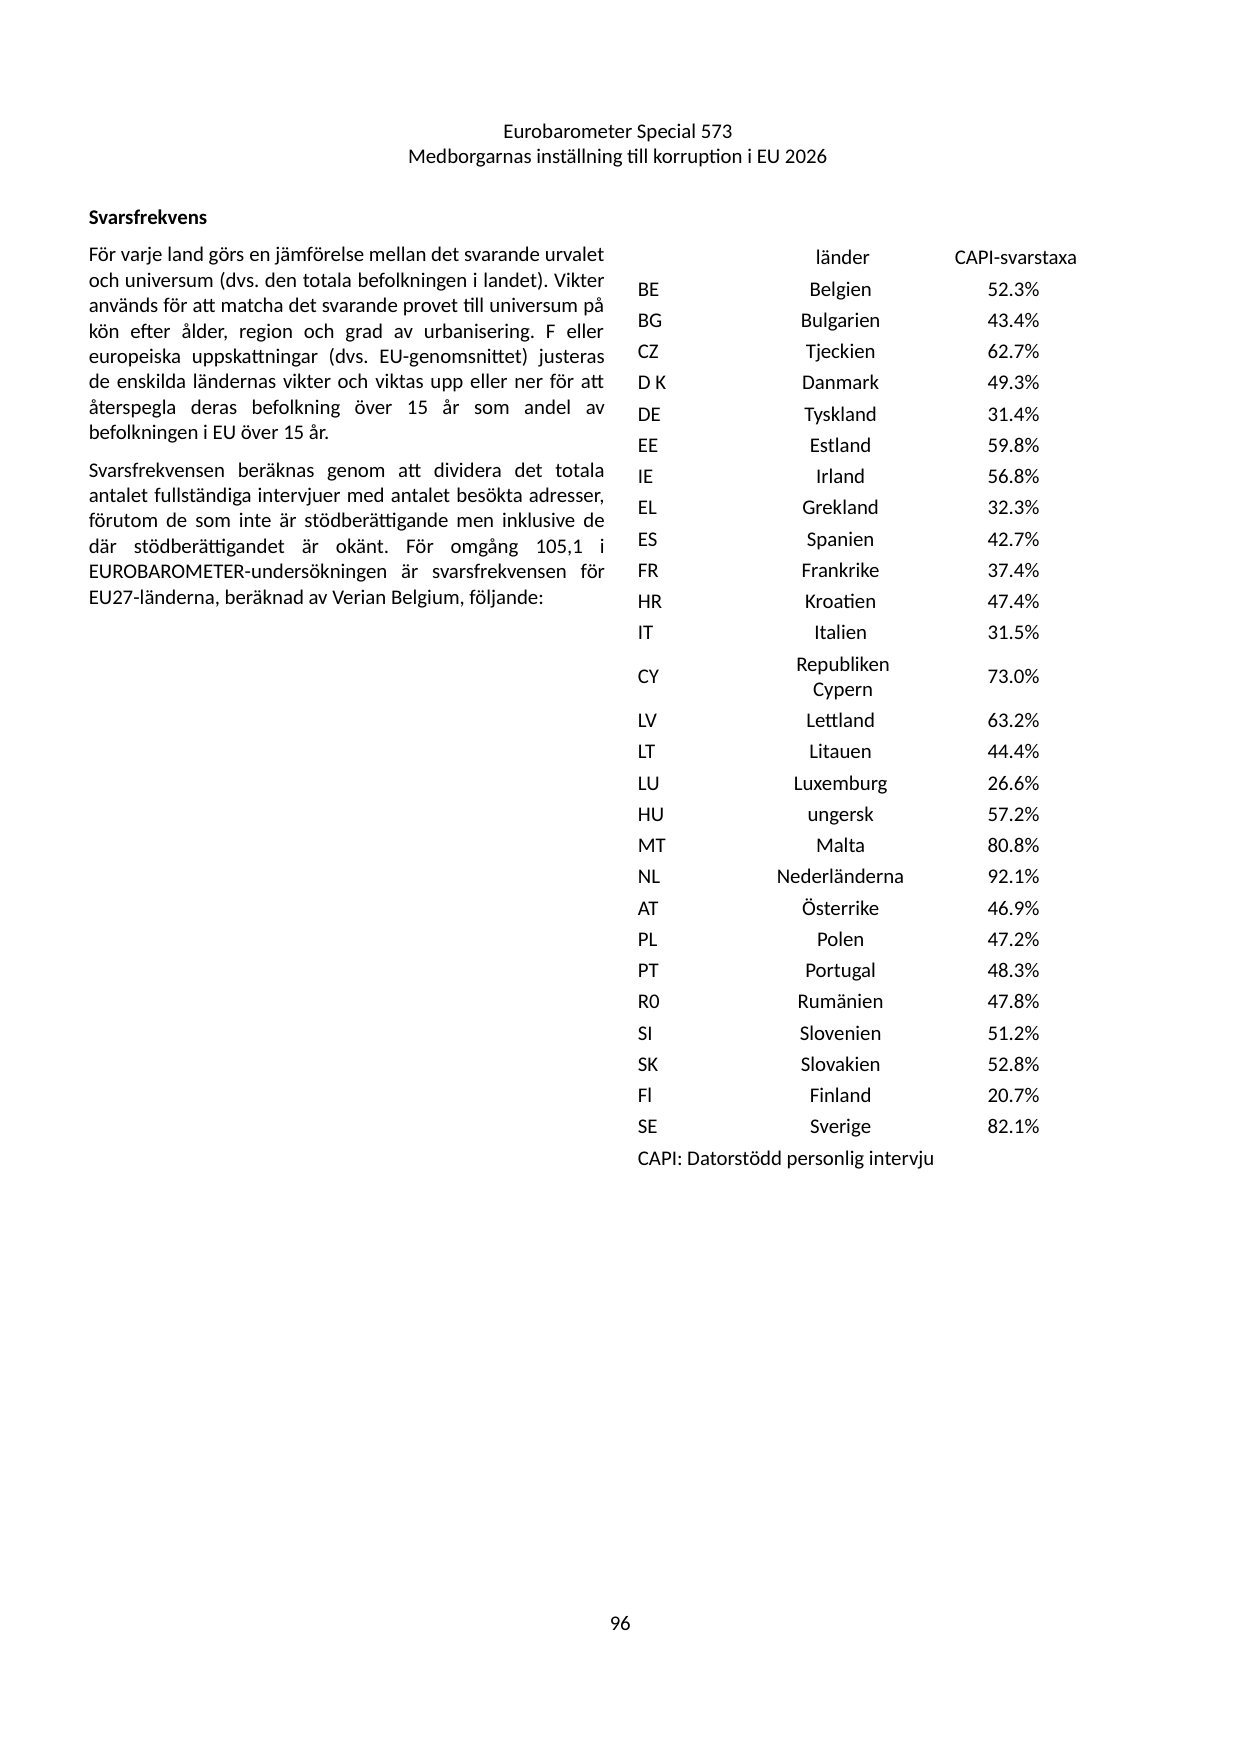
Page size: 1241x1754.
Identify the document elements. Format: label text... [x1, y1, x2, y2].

table_cell LU [635, 767, 773, 798]
text Svarsfrekvens [88, 204, 605, 230]
table_cell CY [635, 648, 773, 704]
table_cell 32.3% [912, 492, 1119, 523]
table_cell 56.8% [912, 460, 1119, 492]
table_cell SK [635, 1048, 773, 1079]
table_cell 47.2% [912, 923, 1119, 954]
table_cell EE [635, 429, 773, 460]
table_cell 44.4% [912, 736, 1119, 767]
table_header CAPI-svarstaxa [912, 242, 1119, 273]
table_cell 31.5% [912, 617, 1119, 648]
table_cell LT [635, 736, 773, 767]
table_cell SE [635, 1111, 773, 1142]
table_cell Rumänien [774, 986, 912, 1017]
table_cell 42.7% [912, 523, 1119, 554]
table_cell Irland [774, 460, 912, 492]
table_cell Malta [774, 830, 912, 861]
table_cell Fl [635, 1080, 773, 1111]
table_cell 51.2% [912, 1017, 1119, 1048]
table_cell EL [635, 492, 773, 523]
table_cell BG [635, 304, 773, 335]
table_cell 47.8% [912, 986, 1119, 1017]
table_cell ES [635, 523, 773, 554]
table_cell PT [635, 955, 773, 986]
table_cell Republiken Cypern [774, 648, 912, 704]
table_cell Litauen [774, 736, 912, 767]
table_cell 20.7% [912, 1080, 1119, 1111]
table_cell Danmark [774, 367, 912, 398]
table_cell MT [635, 830, 773, 861]
table_cell 31.4% [912, 398, 1119, 429]
table_cell Spanien [774, 523, 912, 554]
table_cell PL [635, 923, 773, 954]
table_cell 59.8% [912, 429, 1119, 460]
table_cell DE [635, 398, 773, 429]
table_cell CZ [635, 335, 773, 367]
table_cell 73.0% [912, 648, 1119, 704]
table_header länder [774, 242, 912, 273]
table_cell Grekland [774, 492, 912, 523]
table_cell Estland [774, 429, 912, 460]
table_cell 80.8% [912, 830, 1119, 861]
table_cell Finland [774, 1080, 912, 1111]
table_cell HR [635, 585, 773, 617]
table_cell D K [635, 367, 773, 398]
table_cell NL [635, 861, 773, 892]
table_cell CAPI: Datorstödd personlig intervju [635, 1142, 1119, 1173]
table_cell Slovakien [774, 1048, 912, 1079]
table_cell Slovenien [774, 1017, 912, 1048]
table_cell Frankrike [774, 554, 912, 585]
table_cell Bulgarien [774, 304, 912, 335]
table_cell 46.9% [912, 892, 1119, 923]
table_cell Kroatien [774, 585, 912, 617]
text Svarsfrekvensen beräknas genom att dividera det totala antalet fullständiga intervjuer med antalet besökta adresser, förutom de som inte är stödberättigande men inklusive de där stödberättigandet är okänt. För omgång 105,1 i EUROBAROMETER-undersökningen är svarsfrekvensen för EU27-länderna, beräknad av Verian Belgium, följande: [88, 457, 605, 609]
table_cell 52.3% [912, 273, 1119, 304]
table_cell Portugal [774, 955, 912, 986]
table_cell 48.3% [912, 955, 1119, 986]
table_cell Sverige [774, 1111, 912, 1142]
table_cell Polen [774, 923, 912, 954]
table_cell Italien [774, 617, 912, 648]
table_cell 47.4% [912, 585, 1119, 617]
table_cell 37.4% [912, 554, 1119, 585]
table_cell R0 [635, 986, 773, 1017]
table_cell LV [635, 705, 773, 736]
table_cell HU [635, 798, 773, 829]
table_cell Nederländerna [774, 861, 912, 892]
table_cell 26.6% [912, 767, 1119, 798]
table_cell 52.8% [912, 1048, 1119, 1079]
table_cell ungersk [774, 798, 912, 829]
table_cell AT [635, 892, 773, 923]
table_cell 82.1% [912, 1111, 1119, 1142]
table_cell 63.2% [912, 705, 1119, 736]
table_cell 92.1% [912, 861, 1119, 892]
table_cell Tyskland [774, 398, 912, 429]
table_cell 43.4% [912, 304, 1119, 335]
table_cell Tjeckien [774, 335, 912, 367]
table_cell Belgien [774, 273, 912, 304]
table_cell 62.7% [912, 335, 1119, 367]
table_cell IE [635, 460, 773, 492]
text För varje land görs en jämförelse mellan det svarande urvalet och universum (dvs. den totala befolkningen i landet). Vikter används för att matcha det svarande provet till universum på kön efter ålder, region och grad av urbanisering. F eller europeiska uppskattningar (dvs. EU-genomsnittet) justeras de enskilda ländernas vikter och viktas upp eller ner för att återspegla deras befolkning över 15 år som andel av befolkningen i EU över 15 år. [88, 242, 605, 445]
table_header [635, 242, 773, 273]
table_cell 57.2% [912, 798, 1119, 829]
table_cell BE [635, 273, 773, 304]
table_cell Österrike [774, 892, 912, 923]
table_cell SI [635, 1017, 773, 1048]
table_cell IT [635, 617, 773, 648]
table_cell Luxemburg [774, 767, 912, 798]
table_cell FR [635, 554, 773, 585]
table_cell Lettland [774, 705, 912, 736]
table_cell 49.3% [912, 367, 1119, 398]
